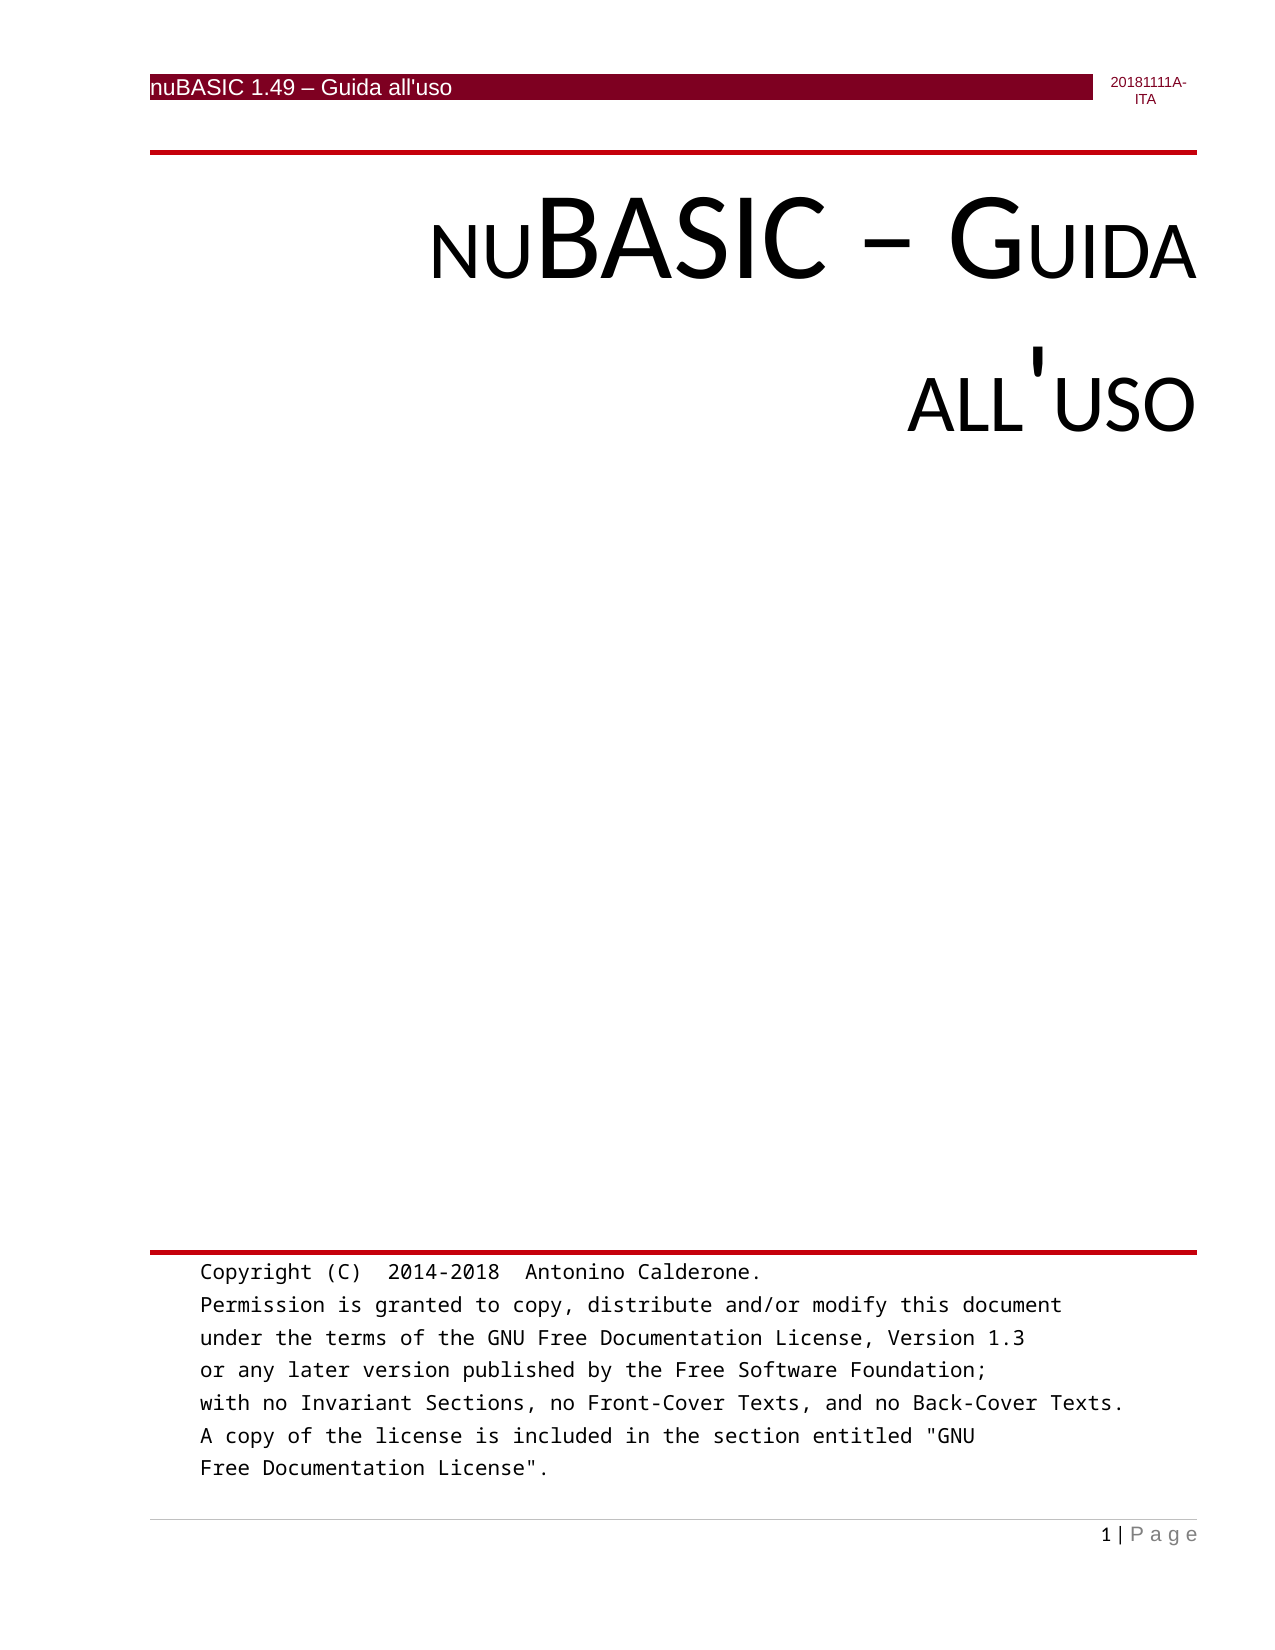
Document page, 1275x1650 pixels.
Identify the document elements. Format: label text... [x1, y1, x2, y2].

text under the terms of the GNU Free Documentation License, Version 1.3 [150, 1323, 1197, 1351]
text A copy of the license is included in the section entitled "GNU [150, 1421, 1197, 1449]
text or any later version published by the Free Software Foundation; [150, 1355, 1197, 1384]
title nuBASIC – Guida all'uso [150, 155, 1197, 462]
text Copyright (C) 2014-2018 Antonino Calderone. [150, 1255, 1197, 1286]
text Permission is granted to copy, distribute and/or modify this document [150, 1290, 1197, 1318]
text with no Invariant Sections, no Front-Cover Texts, and no Back-Cover Texts. [150, 1388, 1197, 1416]
text Free Documentation License". [150, 1453, 1197, 1482]
